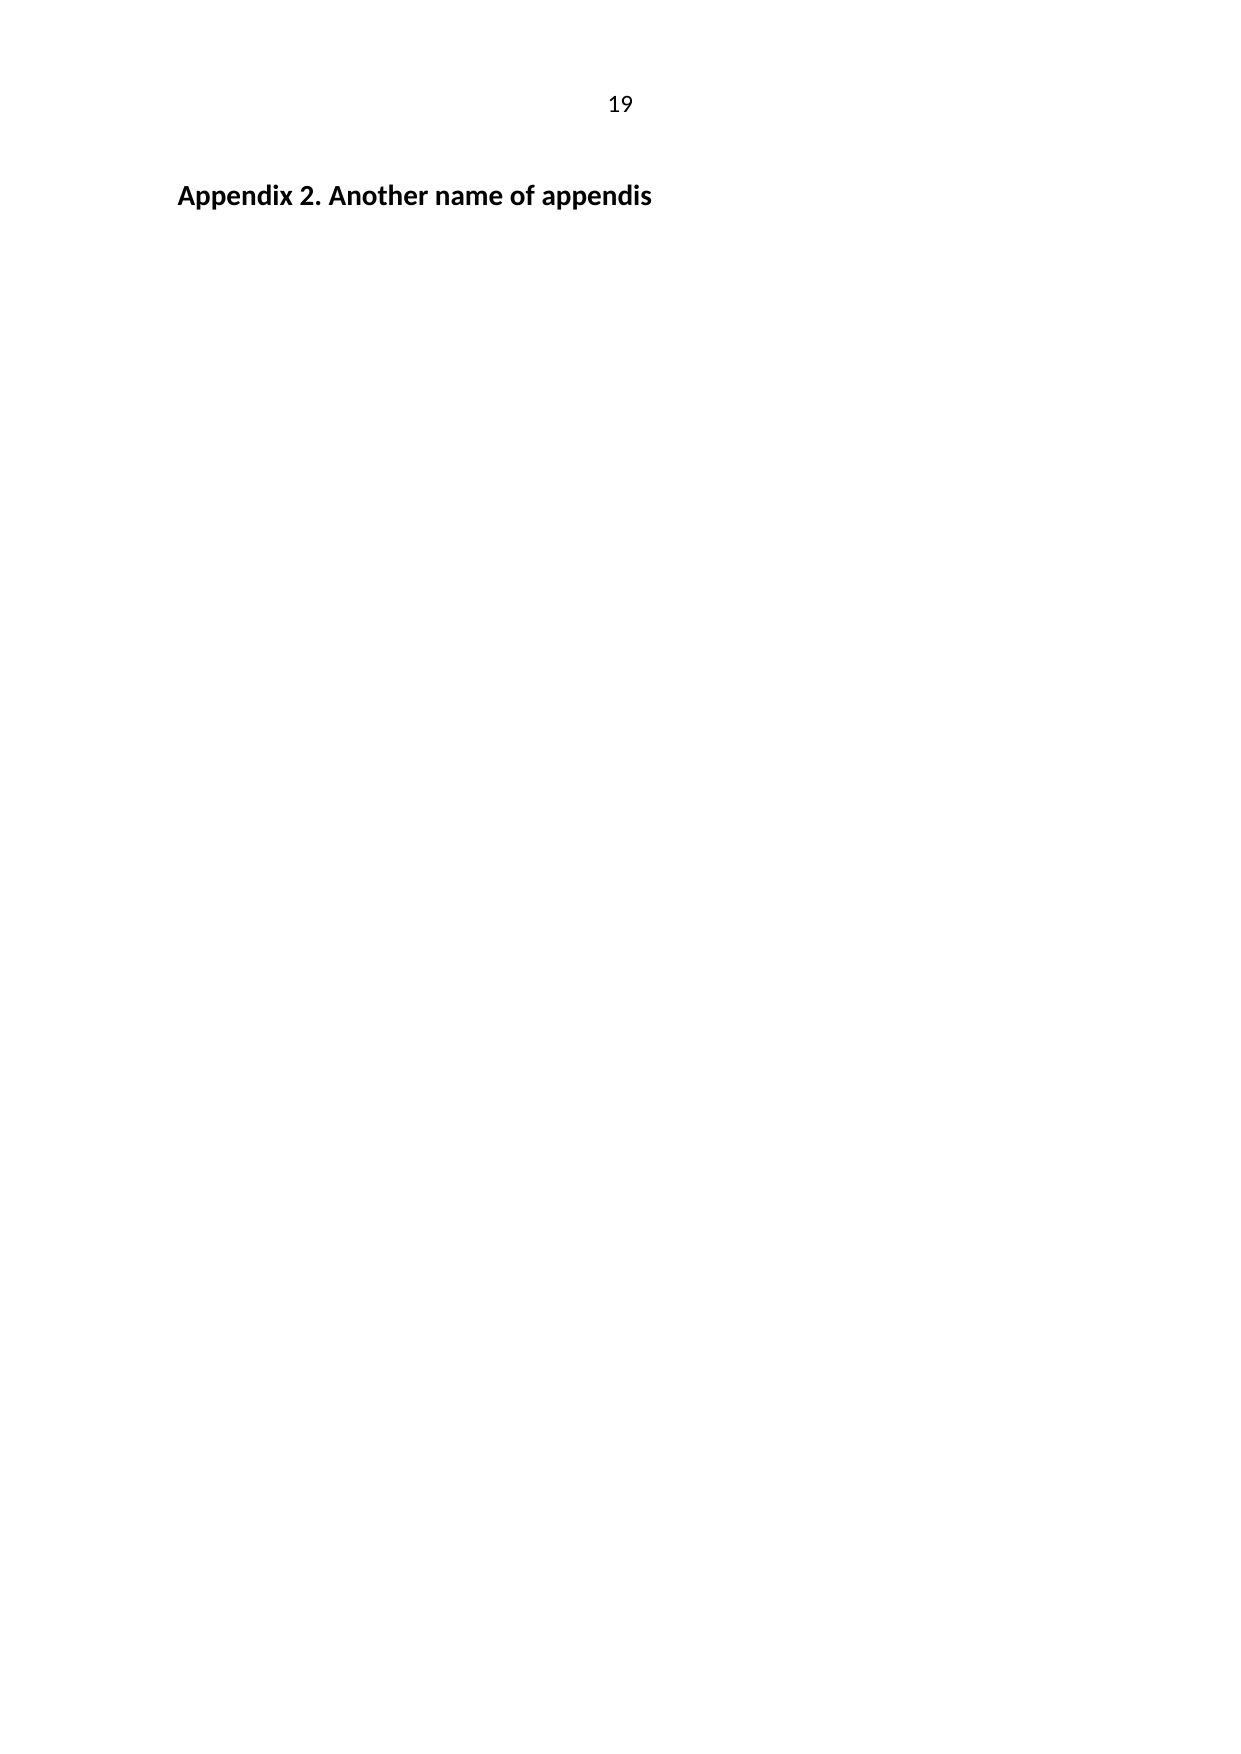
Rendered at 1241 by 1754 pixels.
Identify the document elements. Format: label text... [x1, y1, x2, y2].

subtitle Appendix 2. Another name of appendis [177, 177, 1063, 213]
